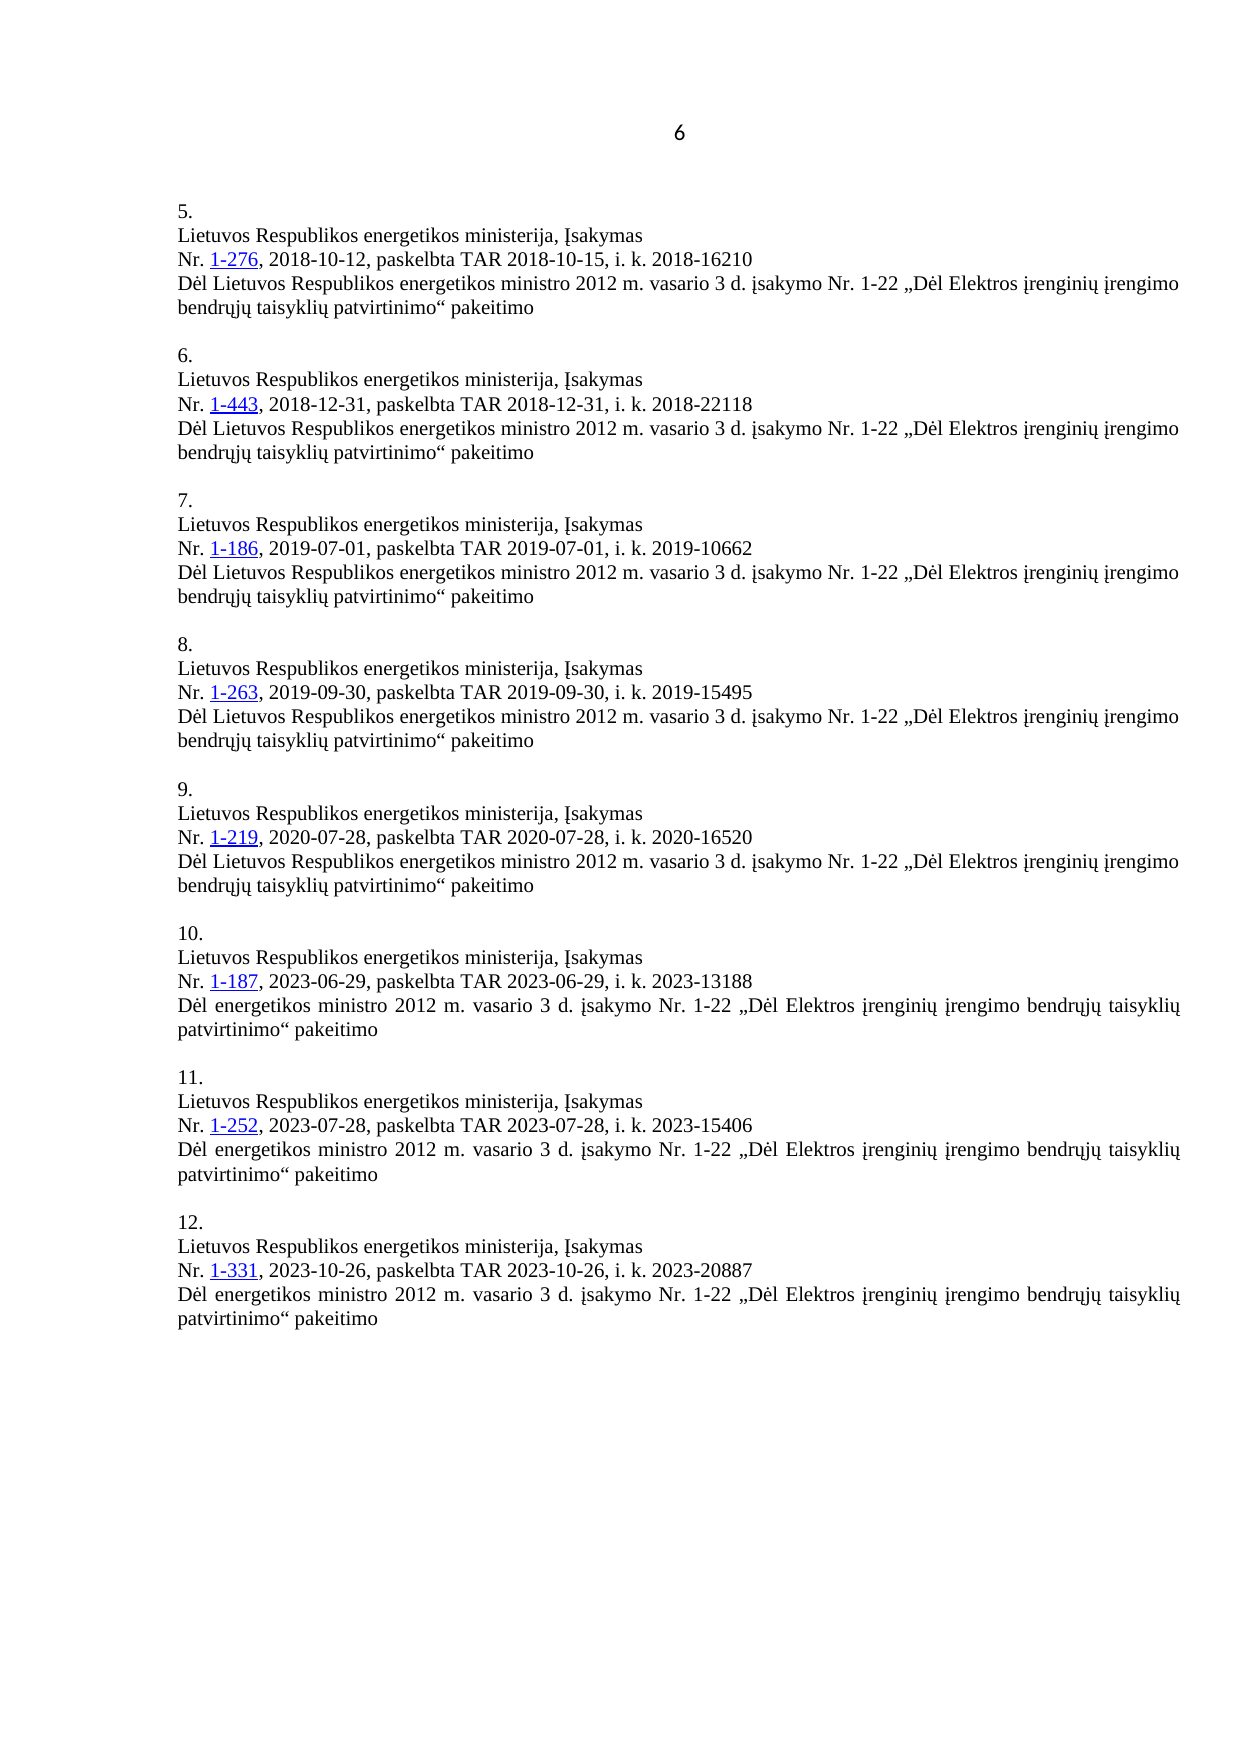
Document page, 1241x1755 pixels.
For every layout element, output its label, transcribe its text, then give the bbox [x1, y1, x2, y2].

text Lietuvos Respublikos energetikos ministerija, Įsakymas [177, 367, 1181, 391]
text Lietuvos Respublikos energetikos ministerija, Įsakymas [177, 656, 1181, 680]
text 9. [177, 776, 1181, 801]
text Dėl Lietuvos Respublikos energetikos ministro 2012 m. vasario 3 d. įsakymo Nr. 1-22 „Dėl Elektros įrenginių įrengimo bendrųjų taisyklių patvirtinimo“ pakeitimo [177, 416, 1181, 464]
text Nr. 1-331, 2023-10-26, paskelbta TAR 2023-10-26, i. k. 2023-20887 [177, 1258, 1181, 1282]
text Dėl energetikos ministro 2012 m. vasario 3 d. įsakymo Nr. 1-22 „Dėl Elektros įrenginių įrengimo bendrųjų taisyklių patvirtinimo“ pakeitimo [177, 1282, 1181, 1330]
text 11. [177, 1065, 1181, 1089]
text Dėl Lietuvos Respublikos energetikos ministro 2012 m. vasario 3 d. įsakymo Nr. 1-22 „Dėl Elektros įrenginių įrengimo bendrųjų taisyklių patvirtinimo“ pakeitimo [177, 271, 1181, 319]
text Nr. 1-443, 2018-12-31, paskelbta TAR 2018-12-31, i. k. 2018-22118 [177, 391, 1181, 416]
text Nr. 1-219, 2020-07-28, paskelbta TAR 2020-07-28, i. k. 2020-16520 [177, 824, 1181, 849]
text Dėl Lietuvos Respublikos energetikos ministro 2012 m. vasario 3 d. įsakymo Nr. 1-22 „Dėl Elektros įrenginių įrengimo bendrųjų taisyklių patvirtinimo“ pakeitimo [177, 849, 1181, 897]
text 12. [177, 1209, 1181, 1234]
text 7. [177, 488, 1181, 512]
text Lietuvos Respublikos energetikos ministerija, Įsakymas [177, 801, 1181, 824]
text 5. [177, 199, 1181, 223]
text 8. [177, 632, 1181, 656]
text Lietuvos Respublikos energetikos ministerija, Įsakymas [177, 1234, 1181, 1258]
text Lietuvos Respublikos energetikos ministerija, Įsakymas [177, 223, 1181, 247]
text Nr. 1-276, 2018-10-12, paskelbta TAR 2018-10-15, i. k. 2018-16210 [177, 247, 1181, 271]
text Dėl energetikos ministro 2012 m. vasario 3 d. įsakymo Nr. 1-22 „Dėl Elektros įrenginių įrengimo bendrųjų taisyklių patvirtinimo“ pakeitimo [177, 993, 1181, 1041]
text Lietuvos Respublikos energetikos ministerija, Įsakymas [177, 945, 1181, 969]
text Dėl energetikos ministro 2012 m. vasario 3 d. įsakymo Nr. 1-22 „Dėl Elektros įrenginių įrengimo bendrųjų taisyklių patvirtinimo“ pakeitimo [177, 1137, 1181, 1186]
text 6. [177, 343, 1181, 367]
text 10. [177, 921, 1181, 945]
text Nr. 1-263, 2019-09-30, paskelbta TAR 2019-09-30, i. k. 2019-15495 [177, 680, 1181, 704]
text Nr. 1-187, 2023-06-29, paskelbta TAR 2023-06-29, i. k. 2023-13188 [177, 969, 1181, 993]
text Nr. 1-186, 2019-07-01, paskelbta TAR 2019-07-01, i. k. 2019-10662 [177, 536, 1181, 560]
text Dėl Lietuvos Respublikos energetikos ministro 2012 m. vasario 3 d. įsakymo Nr. 1-22 „Dėl Elektros įrenginių įrengimo bendrųjų taisyklių patvirtinimo“ pakeitimo [177, 704, 1181, 752]
text Nr. 1-252, 2023-07-28, paskelbta TAR 2023-07-28, i. k. 2023-15406 [177, 1113, 1181, 1137]
text Lietuvos Respublikos energetikos ministerija, Įsakymas [177, 1089, 1181, 1113]
text Lietuvos Respublikos energetikos ministerija, Įsakymas [177, 512, 1181, 536]
text Dėl Lietuvos Respublikos energetikos ministro 2012 m. vasario 3 d. įsakymo Nr. 1-22 „Dėl Elektros įrenginių įrengimo bendrųjų taisyklių patvirtinimo“ pakeitimo [177, 560, 1181, 608]
